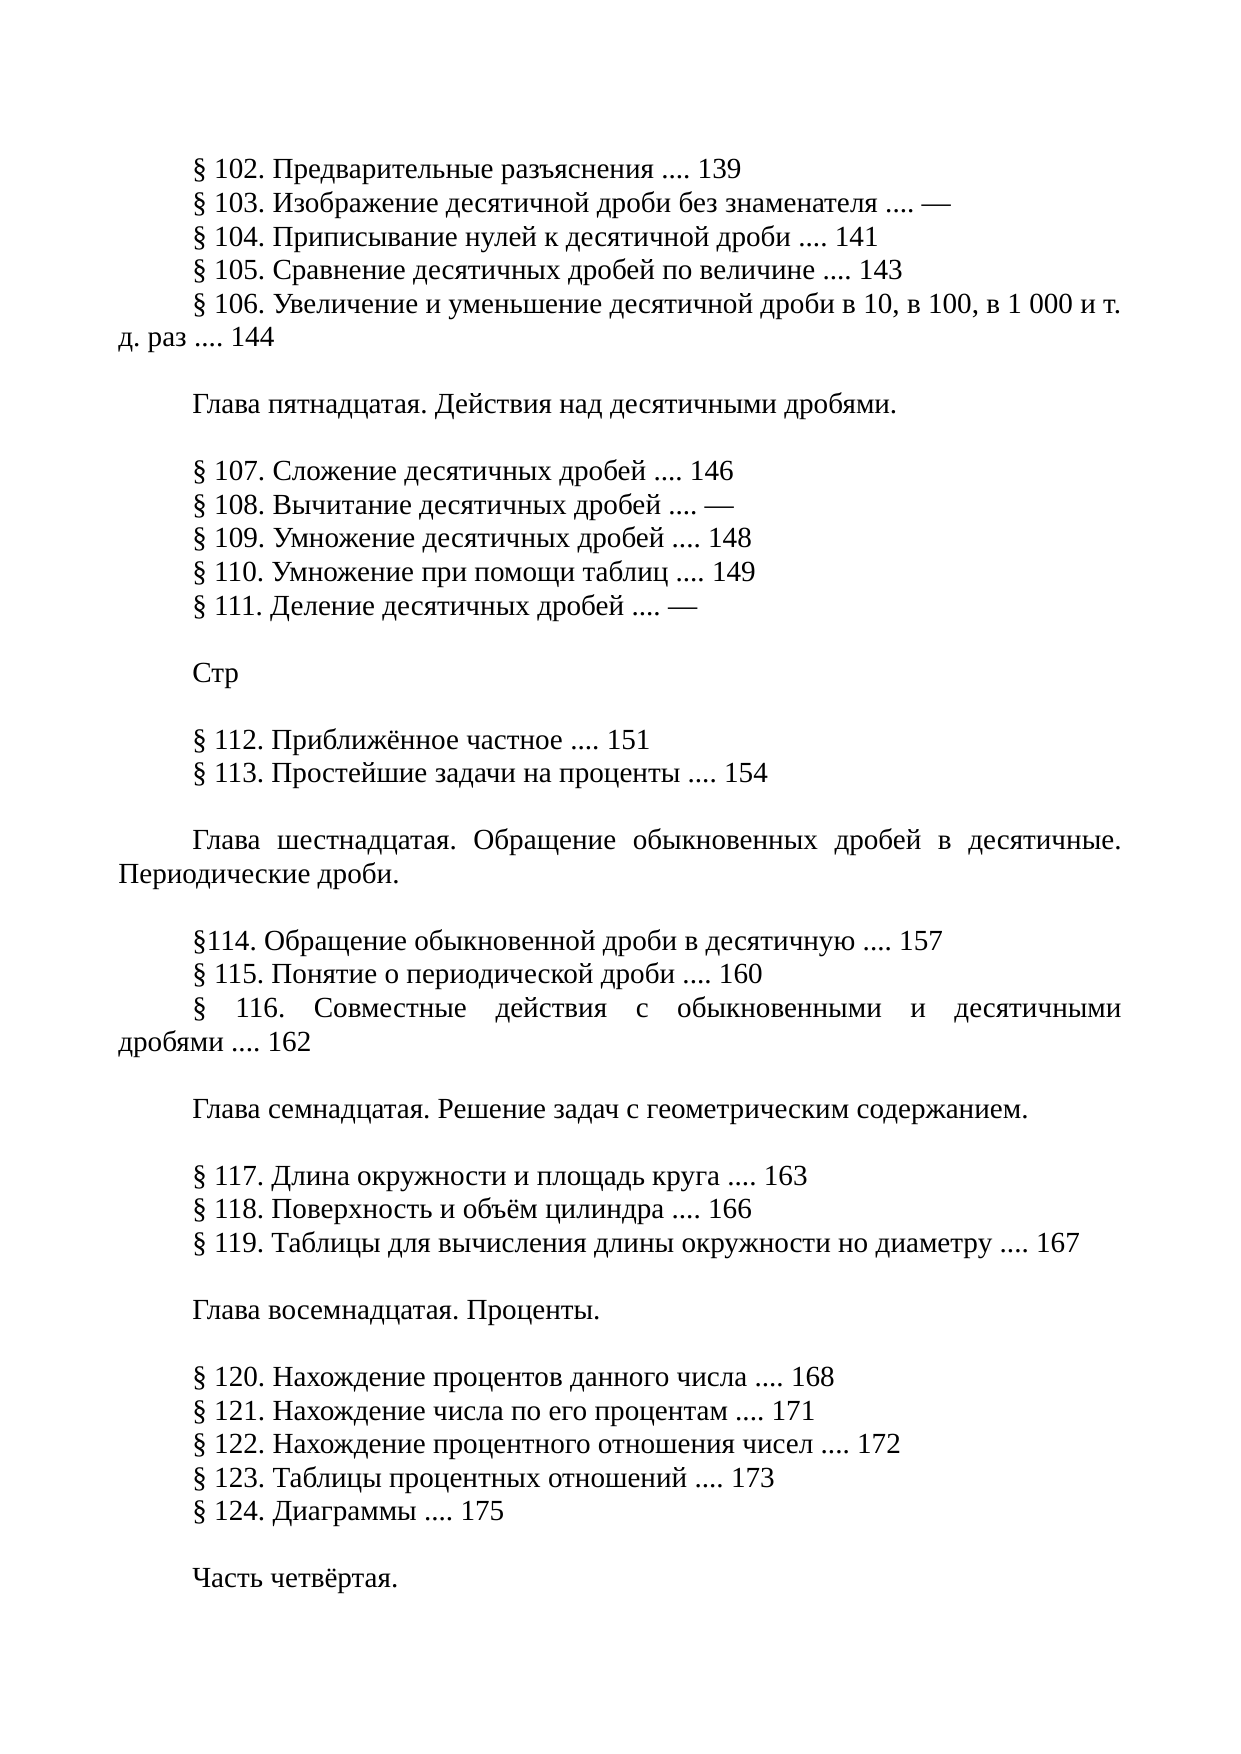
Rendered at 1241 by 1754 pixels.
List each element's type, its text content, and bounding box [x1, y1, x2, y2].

text § 122. Нахождение процентного отношения чисел .... 172 [118, 1426, 1122, 1460]
text § 116. Совместные действия с обыкновенными и десятичными дробями .... 162 [118, 990, 1122, 1057]
text Глава пятнадцатая. Действия над десятичными дробями. [118, 386, 1122, 420]
text § 105. Сравнение десятичных дробей по величине .... 143 [118, 252, 1122, 286]
text § 104. Приписывание нулей к десятичной дроби .... 141 [118, 219, 1122, 252]
text § 109. Умножение десятичных дробей .... 148 [118, 521, 1122, 554]
text § 110. Умножение при помощи таблиц .... 149 [118, 554, 1122, 588]
text § 106. Увеличение и уменьшение десятичной дроби в 10, в 100, в 1 000 и т. д. раз .... 144 [118, 286, 1122, 353]
text § 119. Таблицы для вычисления длины окружности но диаметру .... 167 [118, 1225, 1122, 1258]
text § 117. Длина окружности и площадь круга .... 163 [118, 1158, 1122, 1191]
text § 121. Нахождение числа по его процентам .... 171 [118, 1393, 1122, 1426]
text § 108. Вычитание десятичных дробей .... — [118, 487, 1122, 521]
text Часть четвёртая. [118, 1560, 1122, 1594]
text § 120. Нахождение процентов данного числа .... 168 [118, 1359, 1122, 1393]
text Глава восемнадцатая. Проценты. [118, 1292, 1122, 1326]
text Глава шестнадцатая. Обращение обыкновенных дробей в десятичные. Периодические дроби. [118, 822, 1122, 889]
text § 103. Изображение десятичной дроби без знаменателя .... — [118, 185, 1122, 219]
text § 107. Сложение десятичных дробей .... 146 [118, 453, 1122, 487]
text § 123. Таблицы процентных отношений .... 173 [118, 1460, 1122, 1493]
text § 111. Деление десятичных дробей .... — [118, 588, 1122, 621]
text § 112. Приближённое частное .... 151 [118, 722, 1122, 755]
text § 124. Диаграммы .... 175 [118, 1493, 1122, 1527]
text § 113. Простейшие задачи на проценты .... 154 [118, 755, 1122, 789]
text Стр [118, 655, 1122, 688]
text Глава семнадцатая. Решение задач с геометрическим содержанием. [118, 1091, 1122, 1124]
text § 118. Поверхность и объём цилиндра .... 166 [118, 1191, 1122, 1225]
text § 102. Предварительные разъяснения .... 139 [118, 152, 1122, 185]
text §114. Обращение обыкновенной дроби в десятичную .... 157 [118, 923, 1122, 957]
text § 115. Понятие о периодической дроби .... 160 [118, 957, 1122, 990]
